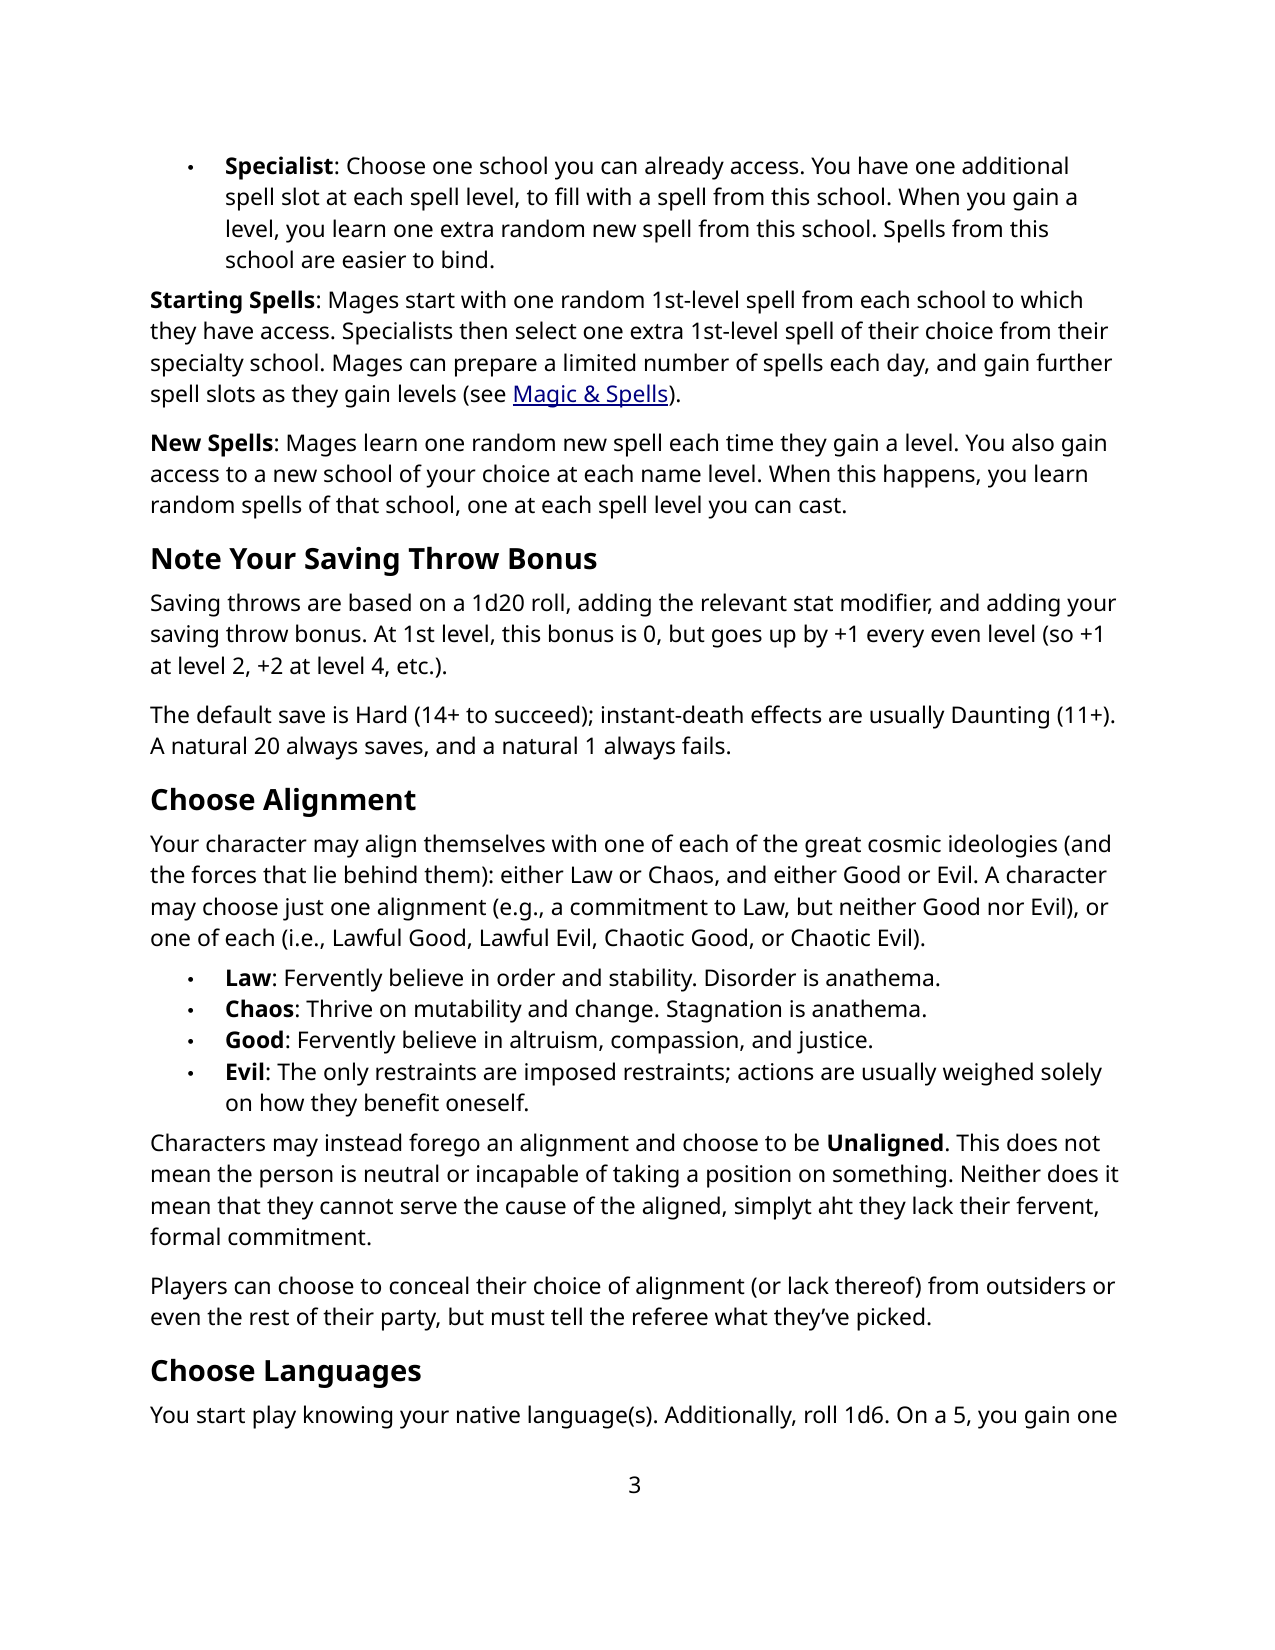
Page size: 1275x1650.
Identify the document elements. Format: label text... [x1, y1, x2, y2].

text New Spells: Mages learn one random new spell each time they gain a level. You also gain access to a new school of your choice at each name level. When this happens, you learn random spells of that school, one at each spell level you can cast. [150, 427, 1125, 521]
text Starting Spells: Mages start with one random 1st-level spell from each school to which they have access. Specialists then select one extra 1st-level spell of their choice from their specialty school. Mages can prepare a limited number of spells each day, and gain further spell slots as they gain levels (see Magic & Spells). [150, 284, 1125, 409]
text You start play knowing your native language(s). Additionally, roll 1d6. On a 5, you gain one [150, 1399, 1125, 1430]
text Characters may instead forego an alignment and choose to be Unaligned. This does not mean the person is neutral or incapable of taking a position on something. Neither does it mean that they cannot serve the cause of the aligned, simplyt aht they lack their fervent, formal commitment. [150, 1127, 1125, 1252]
list Evil: The only restraints are imposed restraints; actions are usually weighed solely on how they benefit oneself. [187, 1056, 1125, 1118]
text The default save is Hard (14+ to succeed); instant-death effects are usually Daunting (11+). A natural 20 always saves, and a natural 1 always fails. [150, 699, 1125, 761]
subtitle Choose Alignment [150, 779, 1125, 819]
list Specialist: Choose one school you can already access. You have one additional spell slot at each spell level, to fill with a spell from this school. When you gain a level, you learn one extra random new spell from this school. Spells from this school are easier to bind. [187, 150, 1125, 275]
list Good: Fervently believe in altruism, compassion, and justice. [187, 1024, 1125, 1056]
text Your character may align themselves with one of each of the great cosmic ideologies (and the forces that lie behind them): either Law or Chaos, and either Good or Evil. A character may choose just one alignment (e.g., a commitment to Law, but neither Good nor Evil), or one of each (i.e., Lawful Good, Lawful Evil, Chaotic Good, or Chaotic Evil). [150, 828, 1125, 953]
subtitle Note Your Saving Throw Bonus [150, 538, 1125, 578]
subtitle Choose Languages [150, 1350, 1125, 1390]
list Law: Fervently believe in order and stability. Disorder is anathema. [187, 962, 1125, 993]
text Players can choose to conceal their choice of alignment (or lack thereof) from outsiders or even the rest of their party, but must tell the referee what they’ve picked. [150, 1270, 1125, 1332]
text Saving throws are based on a 1d20 roll, adding the relevant stat modifier, and adding your saving throw bonus. At 1st level, this bonus is 0, but goes up by +1 every even level (so +1 at level 2, +2 at level 4, etc.). [150, 587, 1125, 681]
list Chaos: Thrive on mutability and change. Stagnation is anathema. [187, 993, 1125, 1024]
